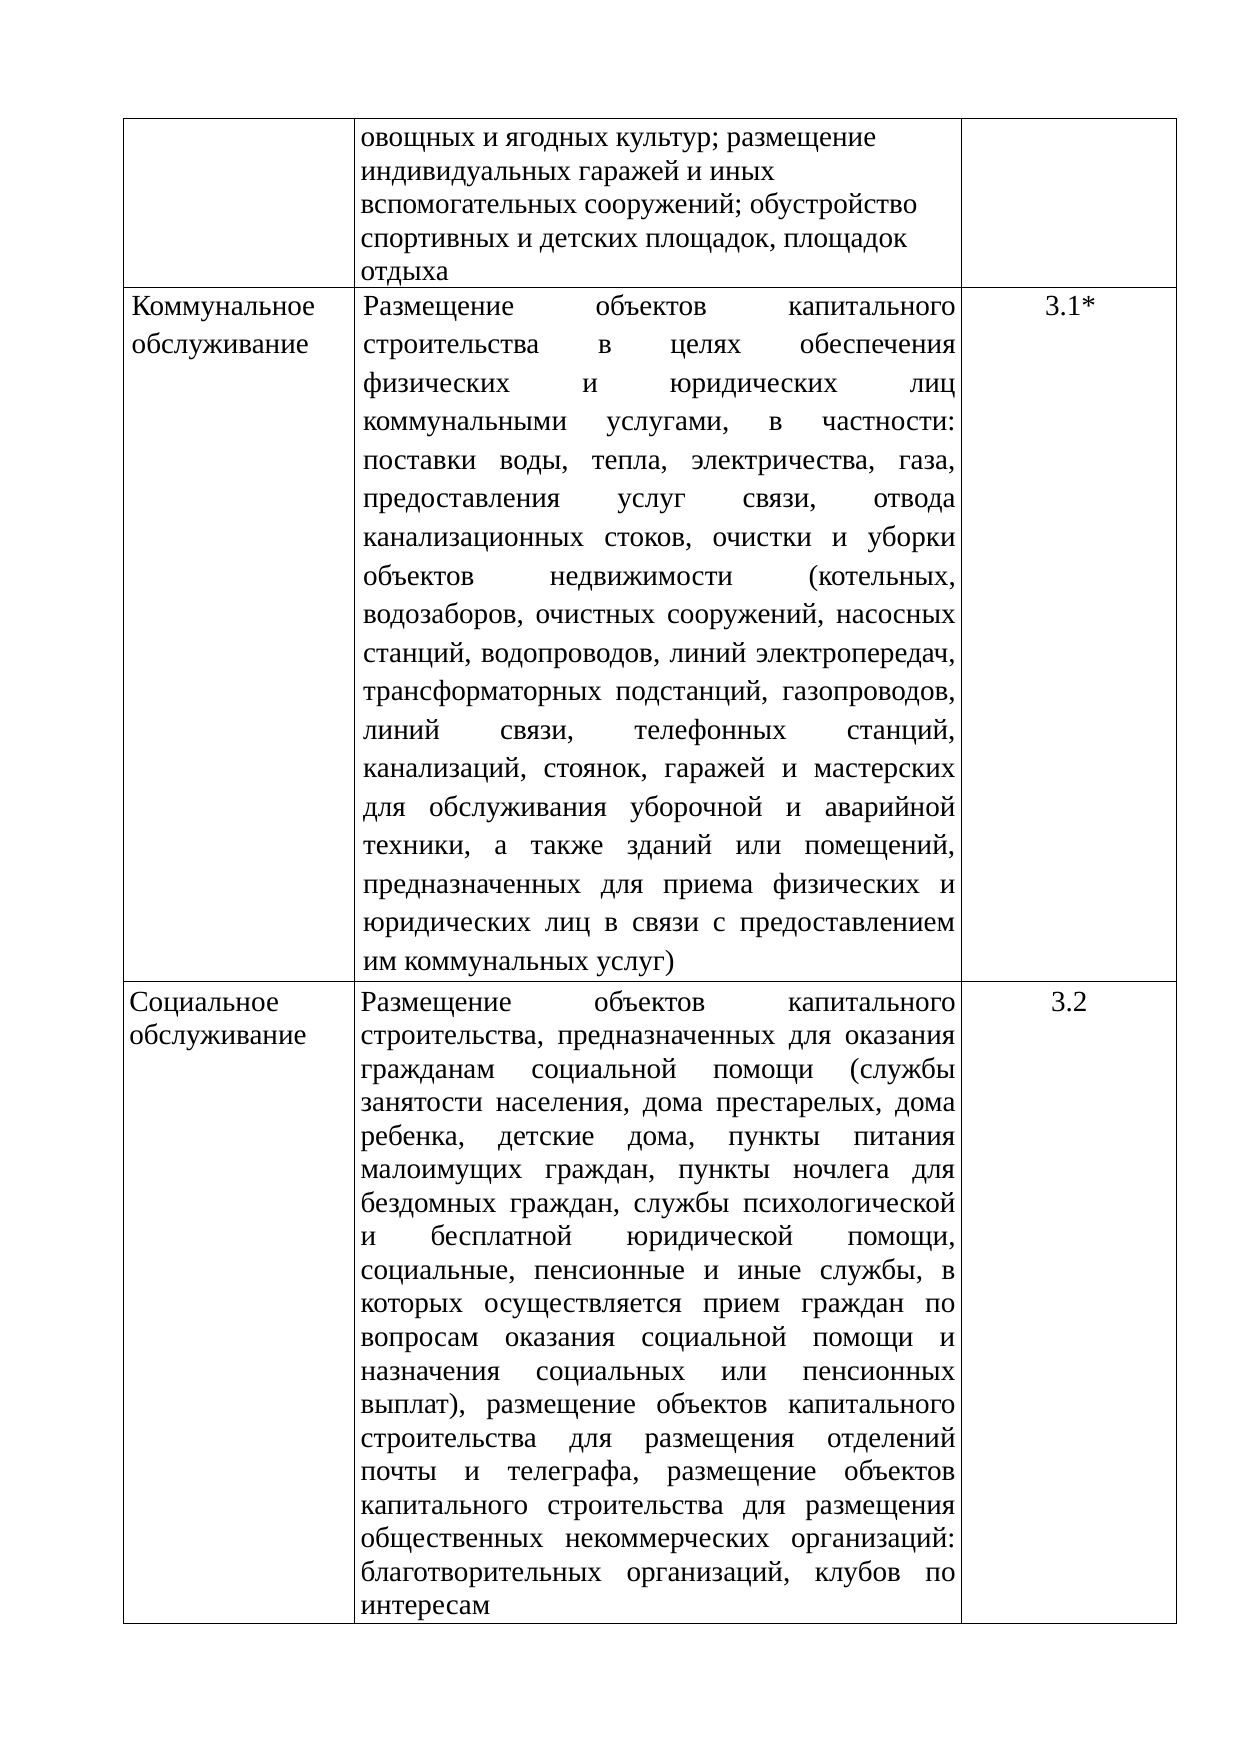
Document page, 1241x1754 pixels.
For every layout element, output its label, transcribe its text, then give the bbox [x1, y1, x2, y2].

table_cell Размещение объектов капитального строительства в целях обеспечения физических и юридических лиц коммунальными услугами, в частности: поставки воды, тепла, электричества, газа, предоставления услуг связи, отвода канализационных стоков, очистки и уборки объектов недвижимости (котельных, водозаборов, очистных сооружений, насосных станций, водопроводов, линий электропередач, трансформаторных подстанций, газопроводов, линий связи, телефонных станций, канализаций, стоянок, гаражей и мастерских для обслуживания уборочной и аварийной техники, а также зданий или помещений, предназначенных для приема физических и юридических лиц в связи с предоставлением им коммунальных услуг) [355, 288, 961, 981]
table_cell 3.1* [962, 288, 1176, 981]
table_cell 3.2 [962, 982, 1176, 1623]
table_cell Коммунальное обслуживание [124, 288, 354, 981]
table_cell овощных и ягодных культур; размещение индивидуальных гаражей и иных вспомогательных сооружений; обустройство спортивных и детских площадок, площадок отдыха [355, 119, 961, 287]
table_cell [124, 119, 354, 287]
table_cell Размещение объектов капитального строительства, предназначенных для оказания гражданам социальной помощи (службы занятости населения, дома престарелых, дома ребенка, детские дома, пункты питания малоимущих граждан, пункты ночлега для бездомных граждан, службы психологической и бесплатной юридической помощи, социальные, пенсионные и иные службы, в которых осуществляется прием граждан по вопросам оказания социальной помощи и назначения социальных или пенсионных выплат), размещение объектов капитального строительства для размещения отделений почты и телеграфа, размещение объектов капитального строительства для размещения общественных некоммерческих организаций: благотворительных организаций, клубов по интересам [355, 982, 961, 1623]
table_cell Социальное обслуживание [124, 982, 354, 1623]
table_cell [962, 119, 1176, 287]
